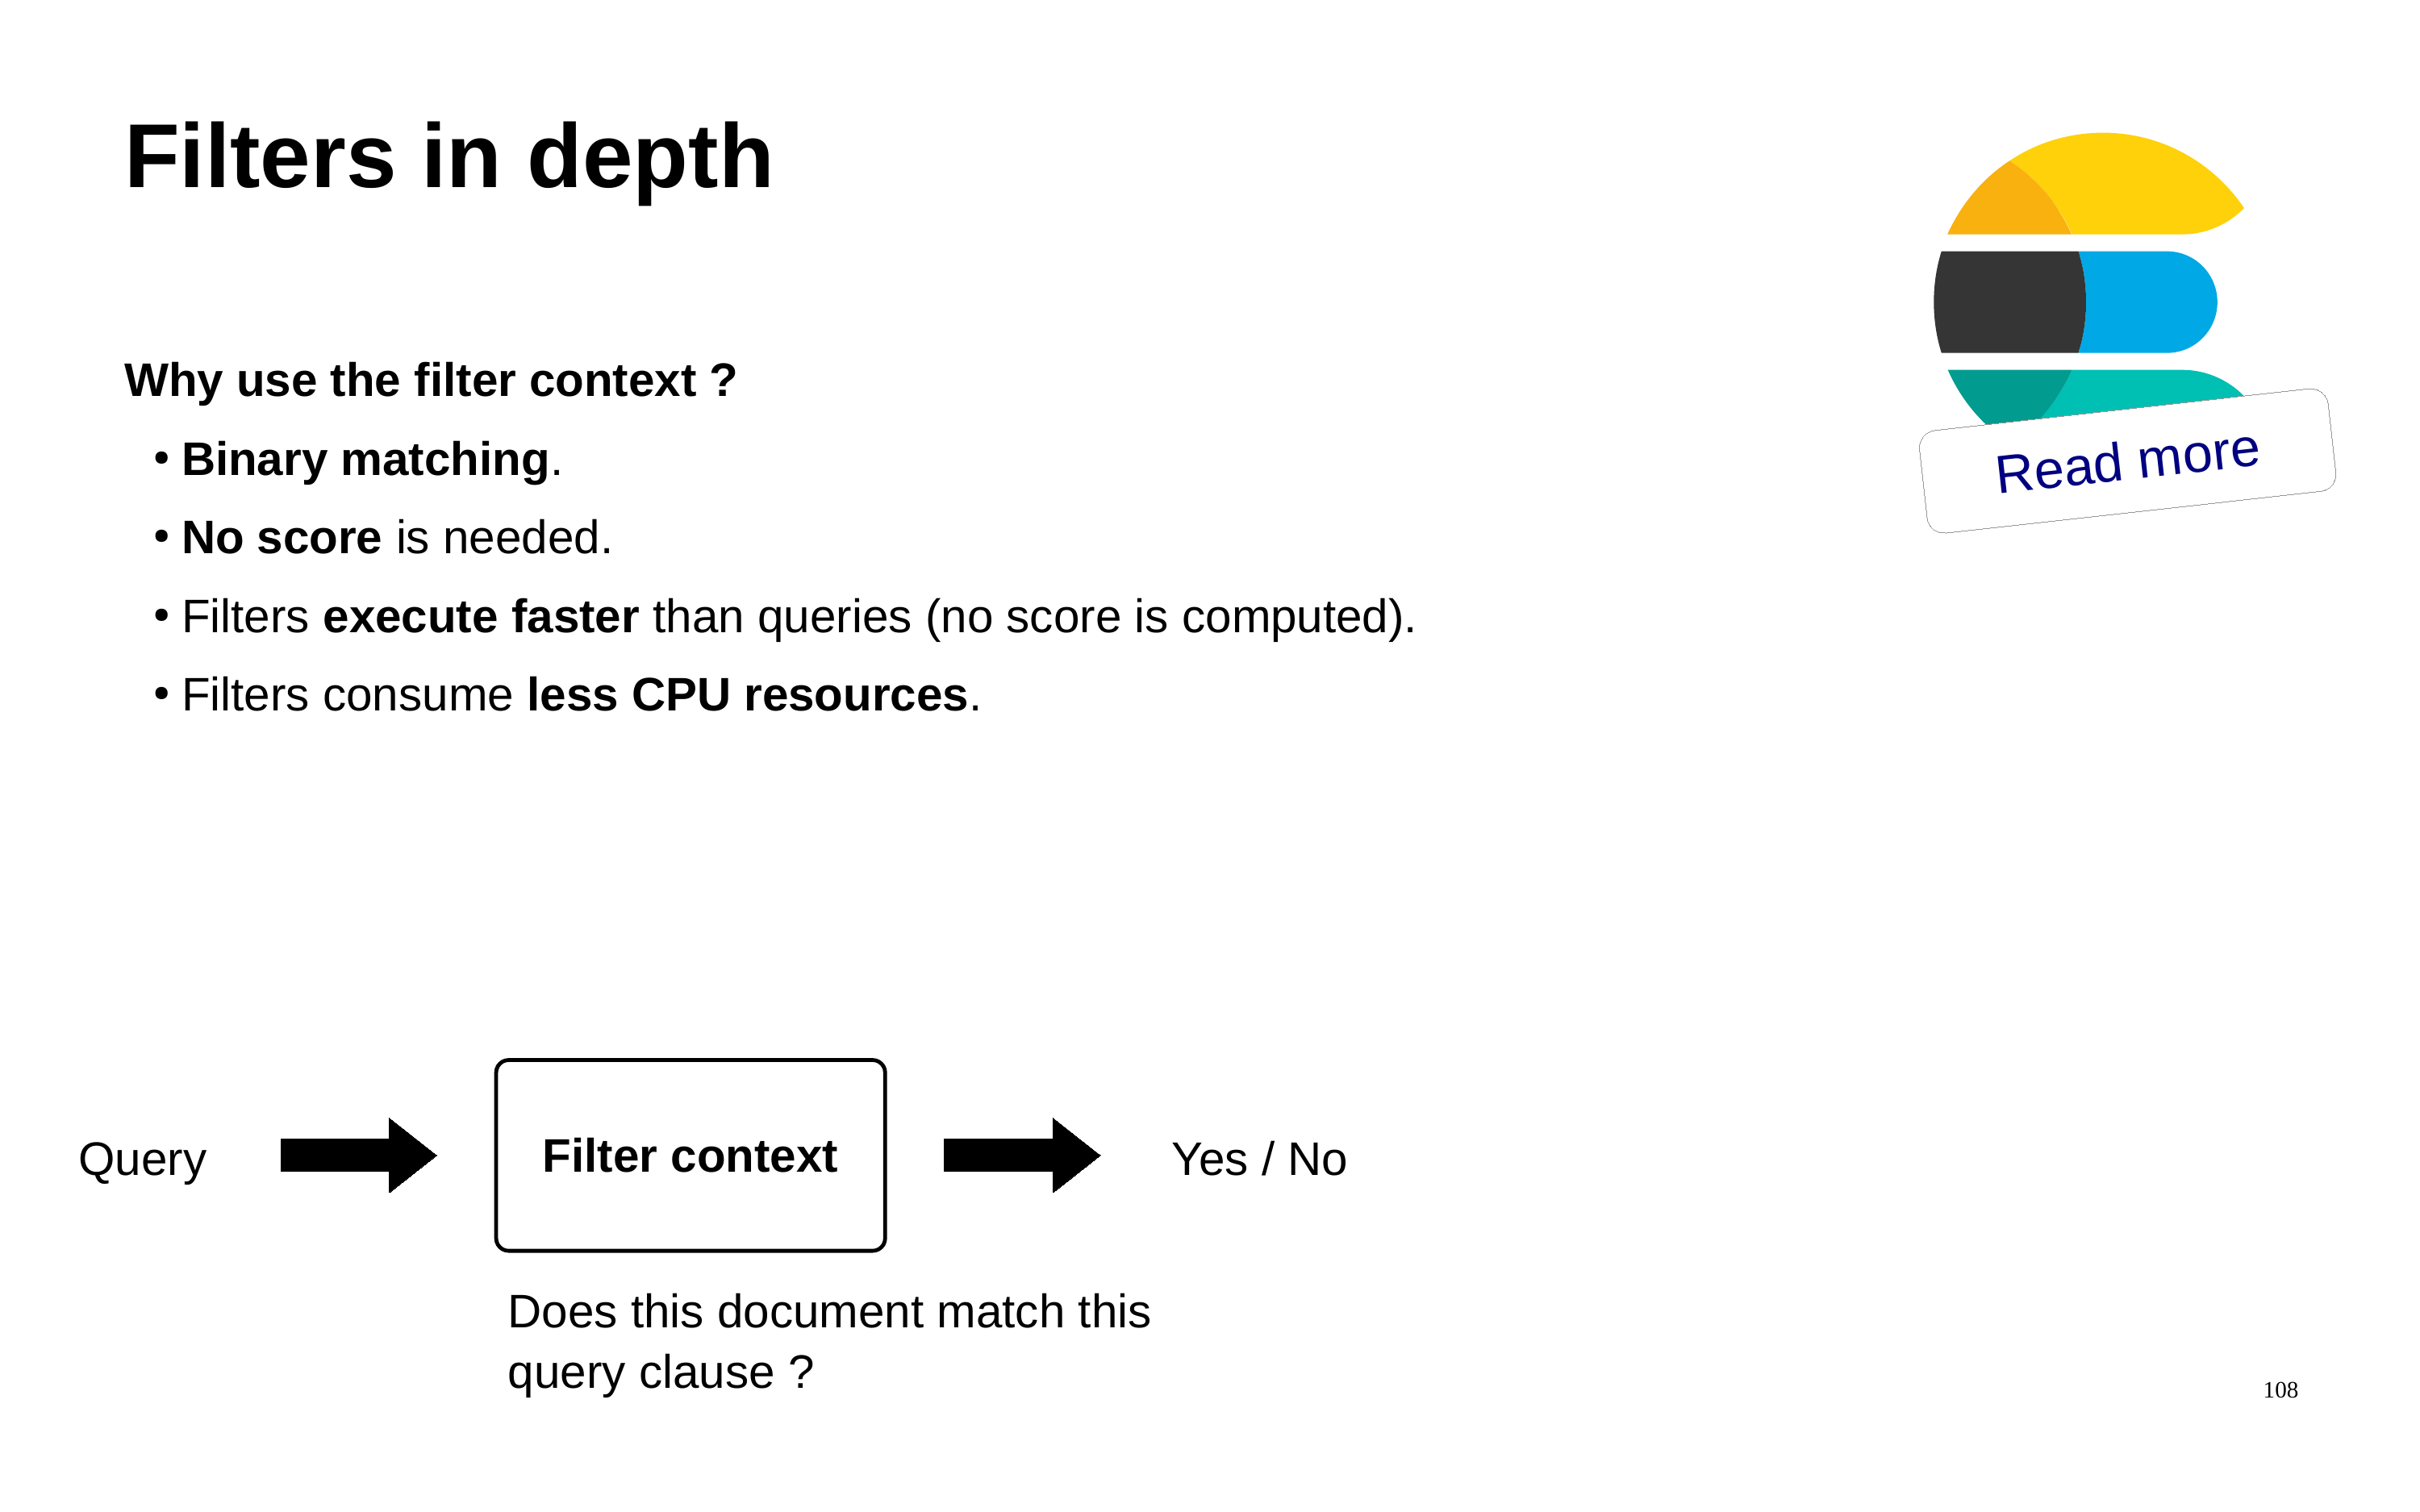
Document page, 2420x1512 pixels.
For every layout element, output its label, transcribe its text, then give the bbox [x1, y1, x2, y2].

picture [1890, 111, 2290, 498]
text_box Read more [1919, 389, 2336, 534]
text_box [281, 1118, 437, 1193]
text_box Yes / No [1159, 1119, 1399, 1192]
text_box Filters in depth [112, 61, 1641, 251]
text_box Query [64, 1119, 222, 1192]
text_box Why use the filter context ? Binary matching. No score is needed. Filters execute faster than queries (no score is computed). Filters consume less CPU resources. [112, 322, 1715, 727]
text_box Filter context [496, 1060, 886, 1241]
text_box Does this document match this query clause ? [496, 1241, 1170, 1435]
text_box [944, 1118, 1101, 1193]
